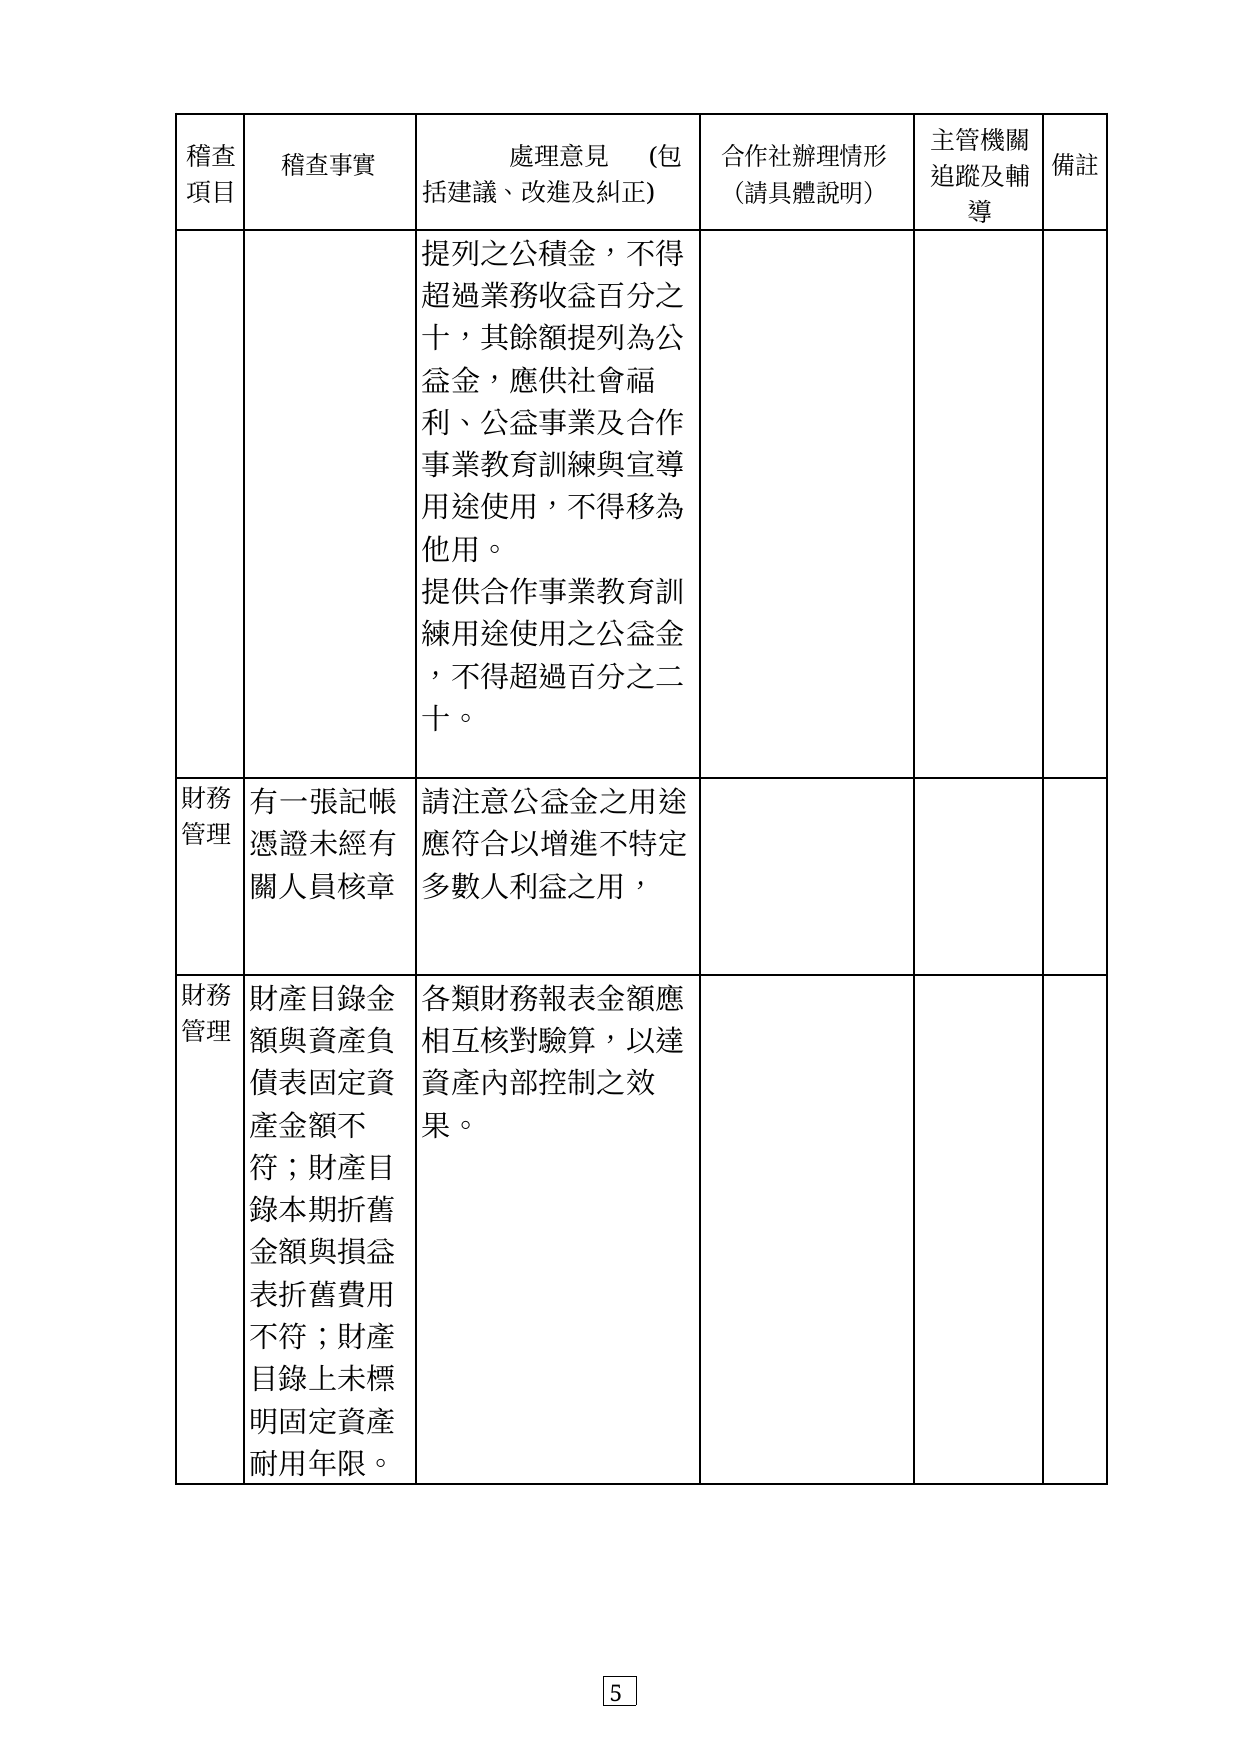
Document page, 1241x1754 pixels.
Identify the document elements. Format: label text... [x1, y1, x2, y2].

table_cell 有一張記帳憑證未經有關人員核章 [245, 779, 415, 973]
table_header 備註 [1044, 115, 1106, 228]
table_cell [1044, 231, 1106, 777]
table_cell 請注意公益金之用途應符合以增進不特定多數人利益之用， [417, 779, 699, 973]
table_cell [177, 231, 243, 777]
table_header 主管機關追蹤及輔導 [915, 115, 1042, 228]
table_cell [915, 231, 1042, 777]
table_cell [1044, 779, 1106, 973]
table_cell [245, 231, 415, 777]
table_cell [701, 231, 913, 777]
table_cell [701, 976, 913, 1483]
table_cell 各類財務報表金額應相互核對驗算，以達資產內部控制之效 果。 [417, 976, 699, 1483]
table_header 合作社辦理情形 （請具體說明） [701, 115, 913, 228]
table_cell [1044, 976, 1106, 1483]
table_cell 提列之公積金，不得超過業務收益百分之十，其餘額提列為公益金，應供社會福 利、公益事業及合作事業教育訓練與宣導用途使用，不得移為他用。 提供合作事業教育訓練用途使用之公益金 ，不得超過百分之二十。 [417, 231, 699, 777]
table_cell [915, 976, 1042, 1483]
table_header 處理意見 (包括建議、改進及糾正) [417, 115, 699, 228]
table_cell 財產目錄金額與資產負債表固定資產金額不 符；財產目錄本期折舊金額與損益表折舊費用不符；財產目錄上未標明固定資產耐用年限。 [245, 976, 415, 1483]
table_cell 財務管理 [177, 779, 243, 973]
table_cell 財務管理 [177, 976, 243, 1483]
table_header 稽查項目 [177, 115, 243, 228]
table_cell [915, 779, 1042, 973]
table_header 稽查事實 [245, 115, 415, 228]
table_cell [701, 779, 913, 973]
